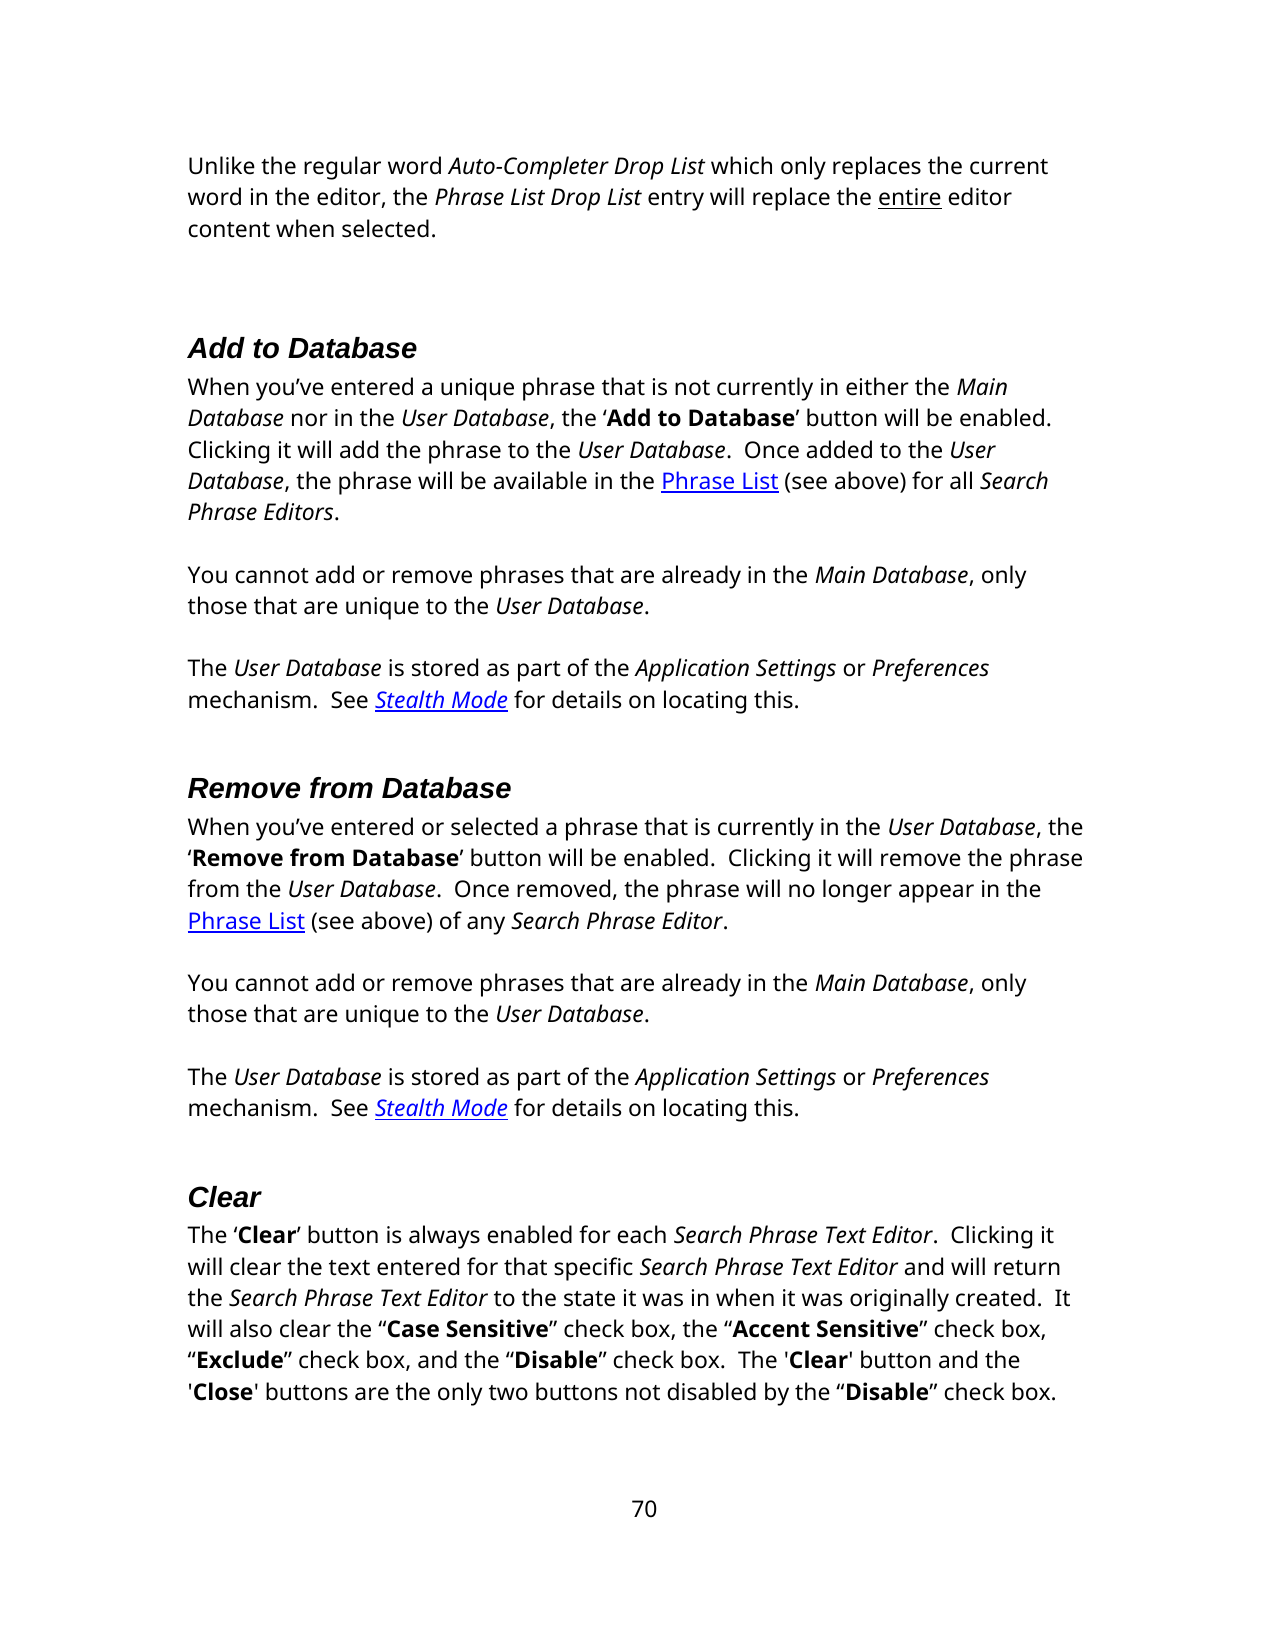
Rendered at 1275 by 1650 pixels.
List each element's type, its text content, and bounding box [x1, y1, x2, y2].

subtitle Clear [187, 1179, 1087, 1213]
text The User Database is stored as part of the Application Settings or Preferences mechanism. See Stealth Mode for details on locating this. [187, 652, 1087, 715]
text The User Database is stored as part of the Application Settings or Preferences mechanism. See Stealth Mode for details on locating this. [187, 1061, 1087, 1123]
text You cannot add or remove phrases that are already in the Main Database, only those that are unique to the User Database. [187, 558, 1087, 621]
subtitle Add to Database [187, 331, 1087, 365]
text When you’ve entered or selected a phrase that is currently in the User Database, the ‘Remove from Database’ button will be enabled. Clicking it will remove the phrase from the User Database. Once removed, the phrase will no longer appear in the Phrase List (see above) of any Search Phrase Editor. [187, 811, 1087, 936]
text You cannot add or remove phrases that are already in the Main Database, only those that are unique to the User Database. [187, 967, 1087, 1029]
subtitle Remove from Database [187, 771, 1087, 804]
text When you’ve entered a unique phrase that is not currently in either the Main Database nor in the User Database, the ‘Add to Database’ button will be enabled. Clicking it will add the phrase to the User Database. Once added to the User Database, the phrase will be available in the Phrase List (see above) for all Search Phrase Editors. [187, 371, 1087, 527]
text Unlike the regular word Auto-Completer Drop List which only replaces the current word in the editor, the Phrase List Drop List entry will replace the entire editor content when selected. [187, 150, 1087, 244]
text The ‘Clear’ button is always enabled for each Search Phrase Text Editor. Clicking it will clear the text entered for that specific Search Phrase Text Editor and will return the Search Phrase Text Editor to the state it was in when it was originally created. It will also clear the “Case Sensitive” check box, the “Accent Sensitive” check box, “Exclude” check box, and the “Disable” check box. The 'Clear' button and the 'Close' buttons are the only two buttons not disabled by the “Disable” check box. [187, 1219, 1087, 1407]
